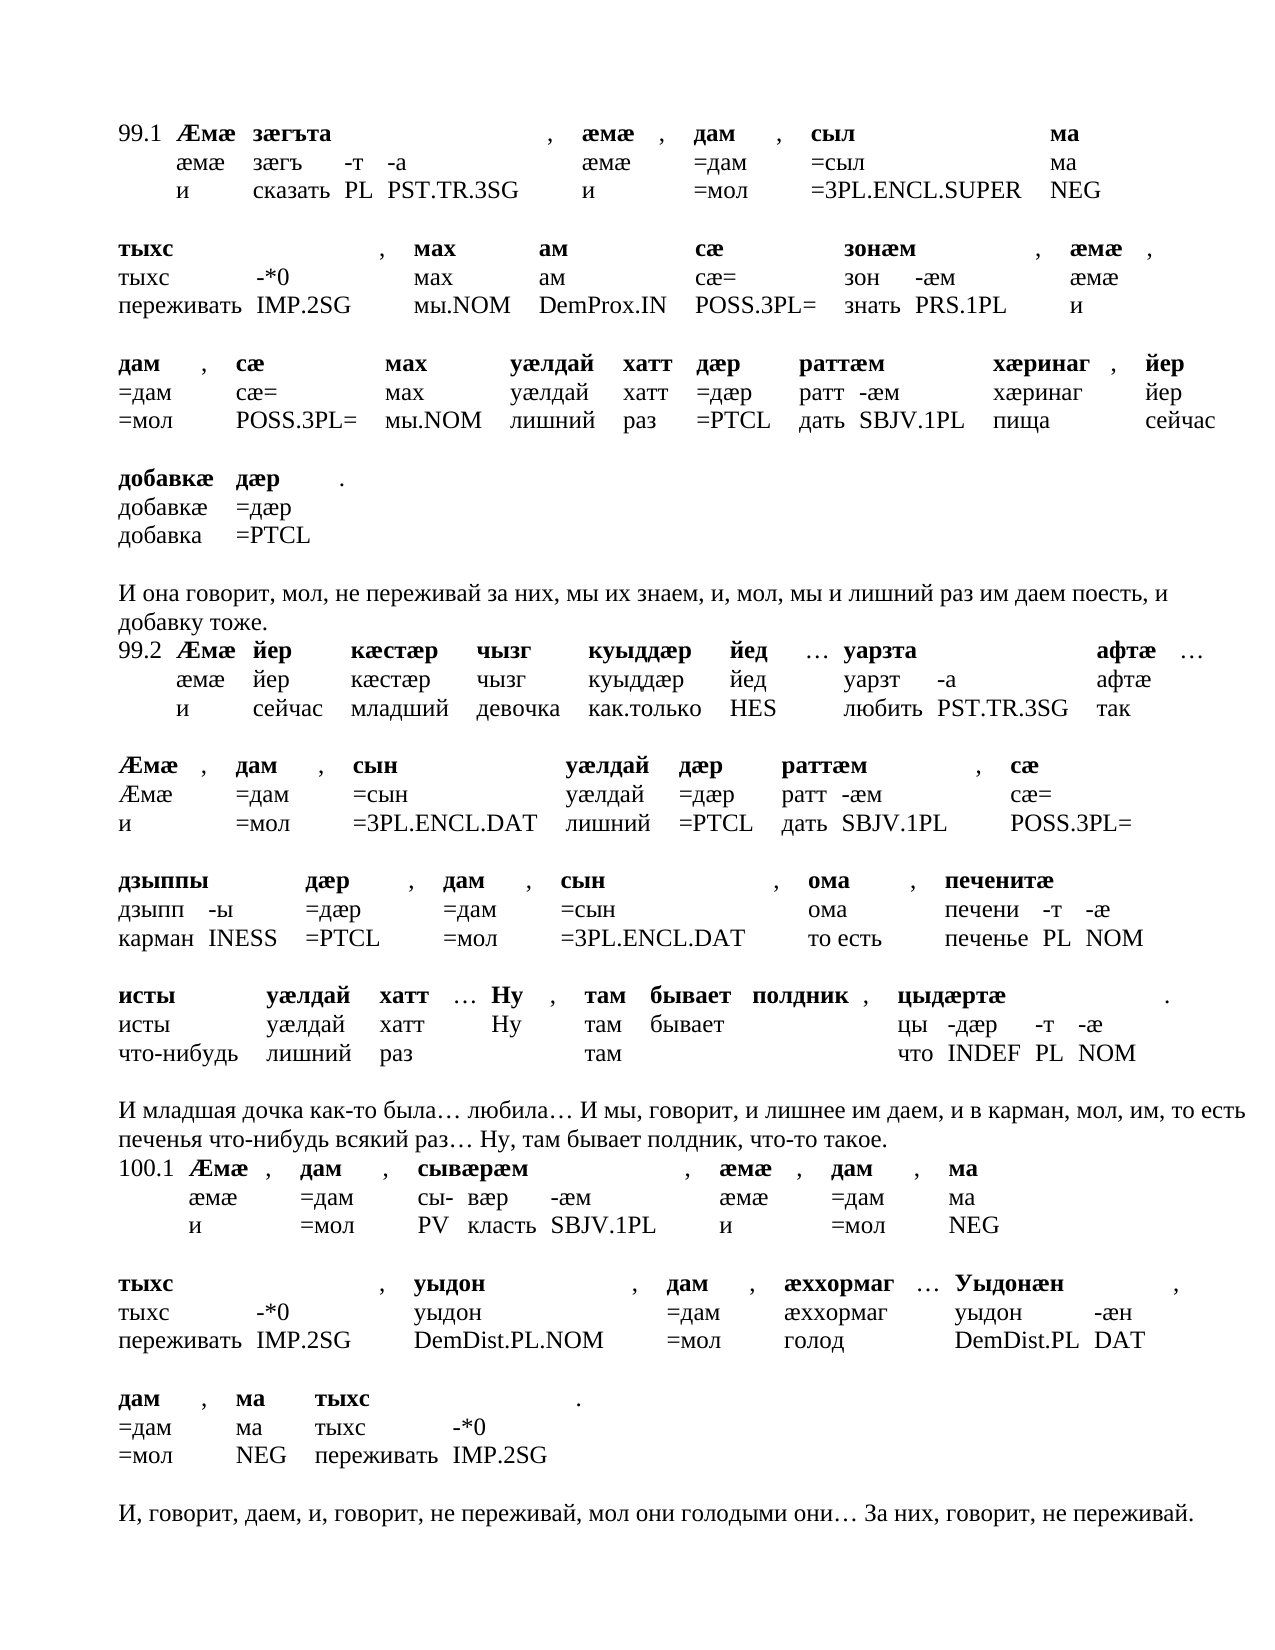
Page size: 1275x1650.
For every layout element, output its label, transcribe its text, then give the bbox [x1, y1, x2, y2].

text лишний [266, 1038, 352, 1067]
text что-нибудь [118, 1038, 239, 1067]
text =мол [831, 1211, 886, 1239]
text . [338, 463, 359, 492]
text NOM [1078, 1038, 1136, 1067]
text -*0 [256, 1297, 351, 1326]
text И, говорит, даем, и, говорит, не переживай, мол они голодыми они… За них, говорит, не переживай. [118, 1498, 1249, 1527]
text NEG [1050, 176, 1101, 204]
text и [188, 1211, 237, 1239]
text хатт [379, 1009, 425, 1038]
text SBJV.1PL [550, 1211, 657, 1239]
text =дам [831, 1182, 886, 1211]
text дам [235, 751, 304, 779]
text Æмæ [118, 751, 187, 779]
text , [379, 1268, 400, 1297]
text =дам [666, 1297, 721, 1326]
text æмæ [719, 1182, 768, 1211]
text , [547, 118, 568, 147]
text PST.TR.3SG [387, 176, 519, 204]
text дам [118, 348, 187, 377]
text , [265, 1153, 286, 1182]
text дæр [236, 463, 325, 492]
text исты [118, 981, 252, 1009]
text … [915, 1268, 941, 1297]
text любить [843, 693, 923, 722]
text хæринаг [993, 377, 1083, 406]
text =дам [118, 1412, 173, 1441]
text переживать [314, 1441, 439, 1469]
text хатт [379, 981, 439, 1009]
text дæр [678, 751, 768, 779]
text … [1179, 636, 1204, 664]
text девочка [476, 693, 561, 722]
text =3PL.ENCL.DAT [560, 923, 745, 952]
text =сын [353, 779, 538, 808]
text =дам [693, 147, 748, 176]
text IMP.2SG [452, 1441, 548, 1469]
text чызг [476, 636, 574, 664]
text Æмæ [176, 118, 239, 147]
text ратт [799, 377, 845, 406]
text , [1146, 233, 1167, 262]
text æххормаг [784, 1297, 888, 1326]
text =дæр [678, 779, 754, 808]
text дам [666, 1268, 735, 1297]
text -æм [859, 377, 965, 406]
text =мол [118, 1441, 173, 1469]
text IMP.2SG [256, 1326, 351, 1354]
text йер [1145, 377, 1216, 406]
text , [1173, 1268, 1194, 1297]
text SBJV.1PL [841, 808, 948, 837]
text , [632, 1268, 653, 1297]
text =PTCL [696, 406, 771, 434]
text … [452, 981, 477, 1009]
text там [584, 981, 636, 1009]
text -т [1035, 1009, 1064, 1038]
text бывает [650, 1009, 724, 1038]
text йед [729, 636, 791, 664]
text дам [118, 1383, 187, 1412]
text полдник [752, 981, 849, 1009]
text И младшая дочка как-то была… любила… И мы, говорит, и лишнее им даем, и в карман, мол, им, то есть печенья что-нибудь всякий раз… Ну, там бывает полдник, что-то такое. [118, 1096, 1249, 1153]
text , [910, 866, 931, 894]
text =мол [235, 808, 290, 837]
text и [582, 176, 631, 204]
text =дам [235, 779, 290, 808]
text =дæр [305, 894, 381, 923]
text DemDist.PL.NOM [414, 1326, 604, 1354]
text POSS.3PL= [1010, 808, 1132, 837]
text там [584, 1009, 622, 1038]
text , [749, 1268, 770, 1297]
text =3PL.ENCL.DAT [353, 808, 538, 837]
text раз [379, 1038, 425, 1067]
text Æмæ [118, 779, 173, 808]
text , [773, 866, 794, 894]
text сæ [236, 348, 371, 377]
text -ы [208, 894, 278, 923]
text , [526, 866, 547, 894]
text мах [414, 262, 511, 291]
text афтæ [1096, 664, 1151, 693]
text ратт [781, 779, 828, 808]
text мах [385, 348, 496, 377]
text йер [253, 664, 323, 693]
text ма [1050, 118, 1115, 147]
text раз [623, 406, 668, 434]
text сказать [253, 176, 330, 204]
text уæлдай [266, 1009, 352, 1038]
text =PTCL [678, 808, 754, 837]
text IMP.2SG [256, 291, 351, 319]
text йер [253, 636, 337, 664]
text ома [808, 866, 896, 894]
text , [913, 1153, 934, 1182]
text тыхс [118, 1268, 365, 1297]
text NEG [948, 1211, 1000, 1239]
text сейчас [253, 693, 323, 722]
text -а [387, 147, 519, 176]
text сын [353, 751, 552, 779]
text переживать [118, 1326, 242, 1354]
text мы.NOM [385, 406, 482, 434]
text . [1164, 981, 1185, 1009]
text -æм [550, 1182, 657, 1211]
text хатт [623, 377, 668, 406]
text -æм [915, 262, 1007, 291]
text йер [1145, 348, 1229, 377]
text хатт [623, 348, 682, 377]
text младший [351, 693, 449, 722]
text уæлдай [266, 981, 366, 1009]
text уæлдай [565, 779, 651, 808]
text тыхс [314, 1383, 562, 1412]
text PL [344, 176, 373, 204]
text =PTCL [305, 923, 381, 952]
text уæлдай [565, 751, 665, 779]
text =дам [118, 377, 173, 406]
text =дæр [236, 492, 311, 521]
text раттæм [799, 348, 979, 377]
text то есть [808, 923, 882, 952]
text =мол [300, 1211, 355, 1239]
text PL [1042, 923, 1072, 952]
text йед [729, 664, 777, 693]
text переживать [118, 291, 242, 319]
text , [201, 348, 222, 377]
text NEG [236, 1441, 287, 1469]
text дам [831, 1153, 900, 1182]
text хæринаг [993, 348, 1097, 377]
text тыхс [118, 233, 365, 262]
text ома [808, 894, 882, 923]
text ам [538, 233, 681, 262]
text так [1096, 693, 1151, 722]
text , [549, 981, 571, 1009]
text тыхс [118, 1297, 242, 1326]
text DAT [1094, 1326, 1145, 1354]
text =мол [666, 1326, 721, 1354]
text зæгъта [253, 118, 533, 147]
text кæстæр [351, 636, 463, 664]
text тыхс [118, 262, 242, 291]
text -т [344, 147, 373, 176]
text =мол [693, 176, 748, 204]
text Уыдонæн [954, 1268, 1159, 1297]
text сæ= [1010, 779, 1132, 808]
text =дам [443, 894, 498, 923]
text и [176, 176, 225, 204]
text уæлдай [510, 348, 609, 377]
text POSS.3PL= [236, 406, 357, 434]
text добавкæ [118, 492, 208, 521]
text =мол [118, 406, 173, 434]
text DemDist.PL [954, 1326, 1080, 1354]
text печенитæ [944, 866, 1158, 894]
text ма [948, 1153, 1013, 1182]
text =PTCL [236, 521, 311, 549]
text æмæ [719, 1153, 782, 1182]
text дать [799, 406, 845, 434]
text 99.2 [118, 636, 162, 664]
text æххормаг [784, 1268, 902, 1297]
text уарзта [843, 636, 1083, 664]
text =мол [443, 923, 498, 952]
text кæстæр [351, 664, 449, 693]
text зонæм [844, 233, 1021, 262]
text зæгъ [253, 147, 330, 176]
text PST.TR.3SG [937, 693, 1069, 722]
text карман [118, 923, 194, 952]
text цыдæртæ [897, 981, 1150, 1009]
text печени [944, 894, 1029, 923]
text дать [781, 808, 828, 837]
text и [176, 693, 225, 722]
text æмæ [582, 147, 631, 176]
text сейчас [1145, 406, 1216, 434]
text куыддæр [588, 664, 702, 693]
text ма [948, 1182, 1000, 1211]
text ма [236, 1412, 287, 1441]
text дзыппы [118, 866, 291, 894]
text И она говорит, мол, не переживай за них, мы их знаем, и, мол, мы и лишний раз им даем поесть, и добавку тоже. [118, 578, 1249, 636]
text вæр [467, 1182, 537, 1211]
text , [201, 1383, 222, 1412]
text уыдон [954, 1297, 1080, 1326]
text INESS [208, 923, 278, 952]
text сæ= [236, 377, 357, 406]
text -а [937, 664, 1069, 693]
text 100.1 [118, 1153, 174, 1182]
text мы.NOM [414, 291, 511, 319]
text чызг [476, 664, 561, 693]
text PL [1035, 1038, 1064, 1067]
text -*0 [452, 1412, 548, 1441]
text … [804, 636, 829, 664]
text добавкæ [118, 463, 222, 492]
text -дæр [947, 1009, 1021, 1038]
text сывæрæм [417, 1153, 671, 1182]
text знать [844, 291, 901, 319]
text лишний [510, 406, 595, 434]
text и [118, 808, 173, 837]
text HES [729, 693, 777, 722]
text дзыпп [118, 894, 194, 923]
text афтæ [1096, 636, 1165, 664]
text дæр [305, 866, 394, 894]
text цы [897, 1009, 933, 1038]
text дæр [696, 348, 785, 377]
text класть [467, 1211, 537, 1239]
text =сын [560, 894, 745, 923]
text æмæ [188, 1182, 237, 1211]
text INDEF [947, 1038, 1021, 1067]
text бывает [650, 981, 738, 1009]
text æмæ [1069, 233, 1133, 262]
text зон [844, 262, 901, 291]
text , [201, 751, 222, 779]
text PV [417, 1211, 454, 1239]
text лишний [565, 808, 651, 837]
text DemProx.IN [538, 291, 667, 319]
text Ну [491, 981, 536, 1009]
text сын [560, 866, 759, 894]
text æмæ [582, 118, 645, 147]
text , [379, 233, 400, 262]
text =дæр [696, 377, 771, 406]
text дам [300, 1153, 369, 1182]
text и [1069, 291, 1119, 319]
text сæ [695, 233, 830, 262]
text , [658, 118, 679, 147]
text -*0 [256, 262, 351, 291]
text раттæм [781, 751, 962, 779]
text , [1035, 233, 1056, 262]
text ам [538, 262, 667, 291]
text и [719, 1211, 768, 1239]
text пища [993, 406, 1083, 434]
text уæлдай [510, 377, 595, 406]
text æмæ [1069, 262, 1119, 291]
text -æ [1085, 894, 1144, 923]
text . [575, 1383, 596, 1412]
text -æ [1078, 1009, 1136, 1038]
text что [897, 1038, 933, 1067]
text там [584, 1038, 622, 1067]
text , [863, 981, 884, 1009]
text тыхс [314, 1412, 439, 1441]
text =3PL.ENCL.SUPER [811, 176, 1022, 204]
text Æмæ [176, 636, 239, 664]
text =сыл [811, 147, 1022, 176]
text сæ= [695, 262, 817, 291]
text , [776, 118, 797, 147]
text как.только [588, 693, 702, 722]
text добавка [118, 521, 208, 549]
text уарзт [843, 664, 923, 693]
text сæ [1010, 751, 1146, 779]
text мах [385, 377, 482, 406]
text , [1110, 348, 1131, 377]
text сыл [811, 118, 1036, 147]
text исты [118, 1009, 239, 1038]
text , [408, 866, 429, 894]
text POSS.3PL= [695, 291, 817, 319]
text Æмæ [188, 1153, 251, 1182]
text куыддæр [588, 636, 716, 664]
text дам [443, 866, 512, 894]
text PRS.1PL [915, 291, 1007, 319]
text сы- [417, 1182, 454, 1211]
text голод [784, 1326, 888, 1354]
text æмæ [176, 664, 225, 693]
text -æм [841, 779, 948, 808]
text , [684, 1153, 705, 1182]
text ма [1050, 147, 1101, 176]
text ма [236, 1383, 301, 1412]
text 99.1 [118, 118, 162, 147]
text æмæ [176, 147, 225, 176]
text -æн [1094, 1297, 1145, 1326]
text мах [414, 233, 525, 262]
text NOM [1085, 923, 1144, 952]
text SBJV.1PL [859, 406, 965, 434]
text дам [693, 118, 762, 147]
text Ну [491, 1009, 522, 1038]
text -т [1042, 894, 1072, 923]
text уыдон [414, 1268, 618, 1297]
text печенье [944, 923, 1029, 952]
text , [796, 1153, 817, 1182]
text , [382, 1153, 403, 1182]
text , [318, 751, 339, 779]
text , [975, 751, 996, 779]
text =дам [300, 1182, 355, 1211]
text уыдон [414, 1297, 604, 1326]
